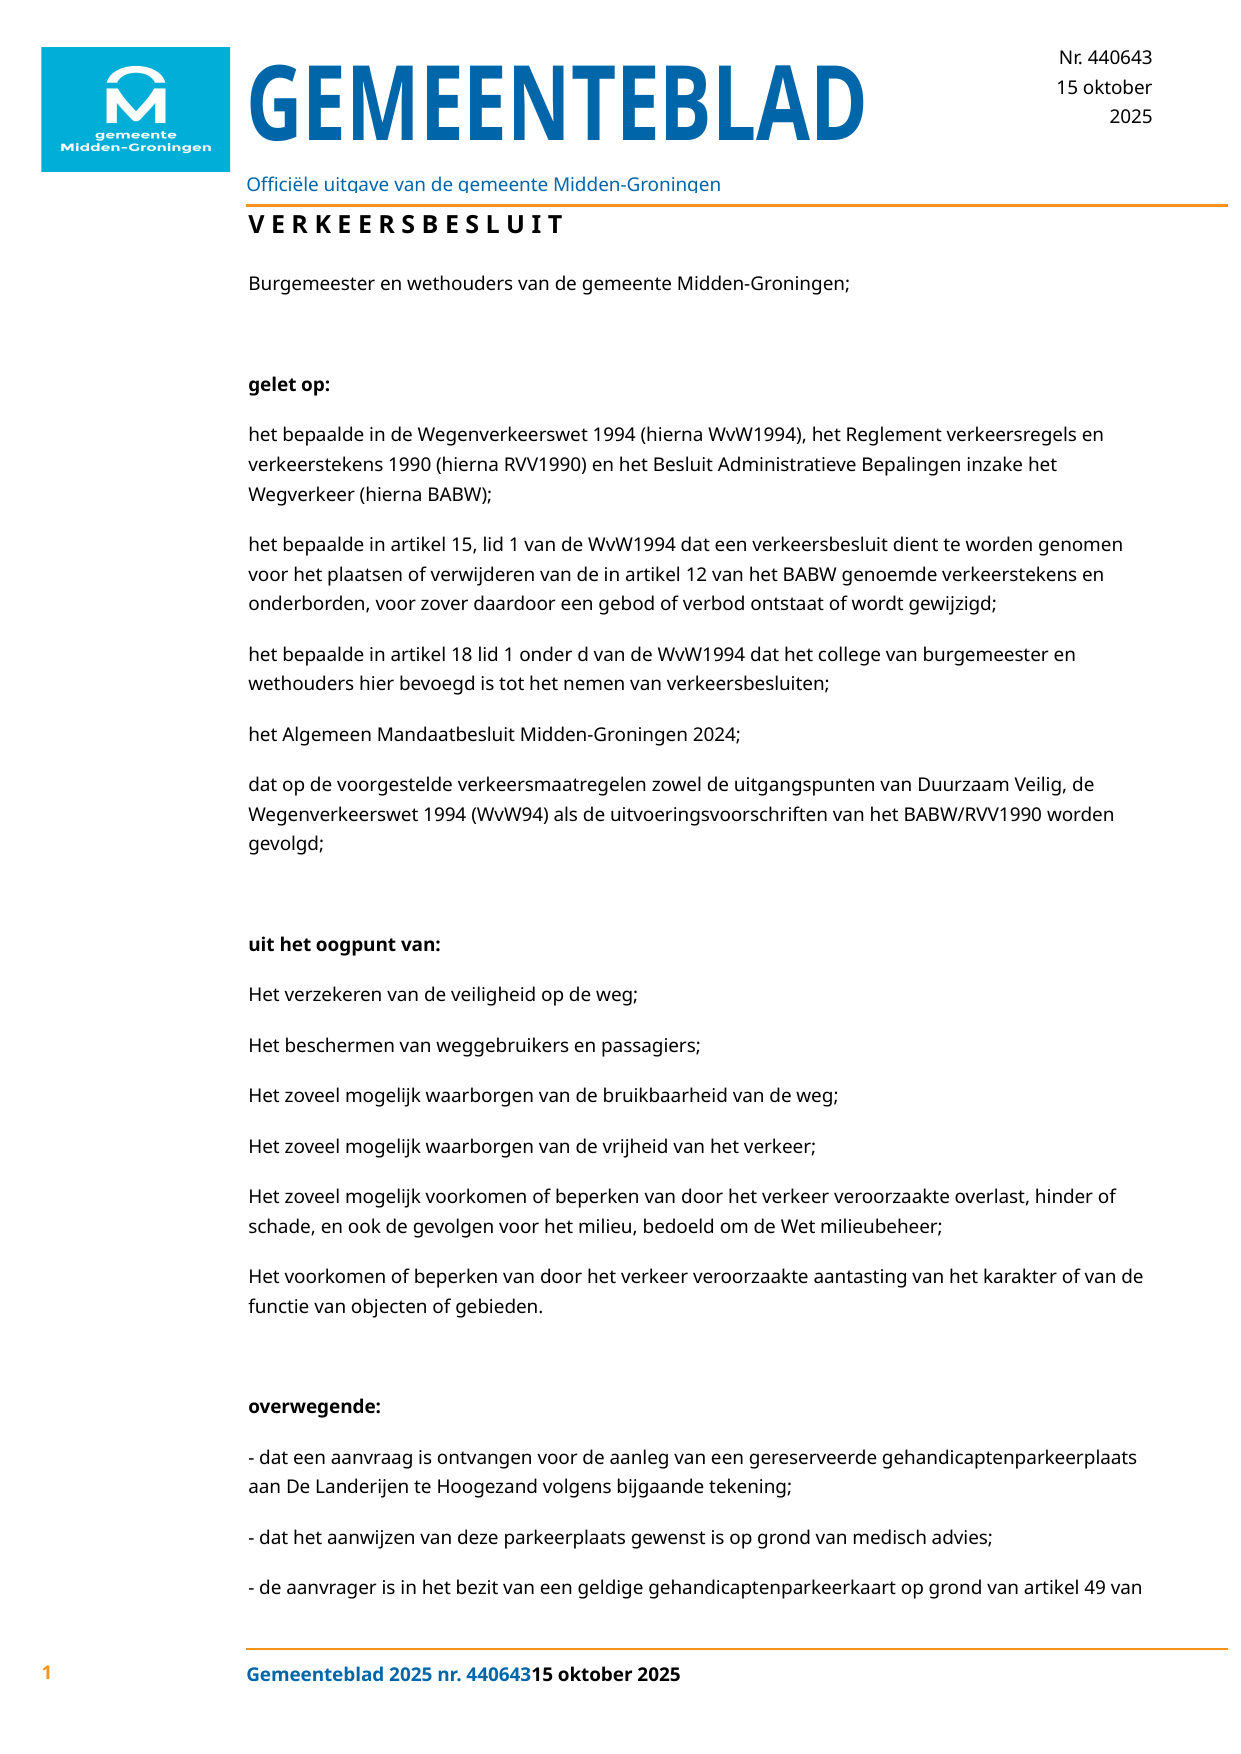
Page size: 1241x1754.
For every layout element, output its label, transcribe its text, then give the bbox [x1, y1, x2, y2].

text Burgemeester en wethouders van de gemeente Midden-Groningen; [248, 270, 1152, 296]
text V E R K E E R S B E S L U I T [248, 207, 1152, 241]
text overwegende: [248, 1394, 1152, 1419]
text het bepaalde in de Wegenverkeerswet 1994 (hierna WvW1994), het Reglement verkeersregels en verkeerstekens 1990 (hierna RVV1990) en het Besluit Administratieve Bepalingen inzake het Wegverkeer (hierna BABW); [248, 422, 1152, 506]
picture [107, 89, 165, 122]
text - dat een aanvraag is ontvangen voor de aanleg van een gereserveerde gehandicaptenparkeerplaats aan De Landerijen te Hoogezand volgens bijgaande tekening; [248, 1444, 1152, 1499]
picture [108, 66, 164, 82]
text - dat het aanwijzen van deze parkeerplaats gewenst is op grond van medisch advies; [248, 1524, 1152, 1550]
text gelet op: [248, 371, 1152, 397]
text - de aanvrager is in het bezit van een geldige gehandicaptenparkeerkaart op grond van artikel 49 van [248, 1574, 1152, 1600]
text uit het oogpunt van: [248, 931, 1152, 957]
text Het zoveel mogelijk waarborgen van de bruikbaarheid van de weg; [248, 1082, 1152, 1108]
text dat op de voorgestelde verkeersmaatregelen zowel de uitgangspunten van Duurzaam Veilig, de Wegenverkeerswet 1994 (WvW94) als de uitvoeringsvoorschriften van het BABW/RVV1990 worden gevolgd; [248, 771, 1152, 856]
text het bepaalde in artikel 15, lid 1 van de WvW1994 dat een verkeersbesluit dient te worden genomen voor het plaatsen of verwijderen van de in artikel 12 van het BABW genoemde verkeerstekens en onderborden, voor zover daardoor een gebod of verbod ontstaat of wordt gewijzigd; [248, 531, 1152, 616]
text Het voorkomen of beperken van door het verkeer veroorzaakte aantasting van het karakter of van de functie van objecten of gebieden. [248, 1263, 1152, 1318]
text Het zoveel mogelijk waarborgen van de vrijheid van het verkeer; [248, 1133, 1152, 1158]
text Het verzekeren van de veiligheid op de weg; [248, 982, 1152, 1007]
text het Algemeen Mandaatbesluit Midden-Groningen 2024; [248, 721, 1152, 746]
picture [184, 146, 190, 153]
text Het zoveel mogelijk voorkomen of beperken van door het verkeer veroorzaakte overlast, hinder of schade, en ook de gevolgen voor het milieu, bedoeld om de Wet milieubeheer; [248, 1183, 1152, 1238]
text het bepaalde in artikel 18 lid 1 onder d van de WvW1994 dat het college van burgemeester en wethouders hier bevoegd is tot het nemen van verkeersbesluiten; [248, 641, 1152, 696]
text Het beschermen van weggebruikers en passagiers; [248, 1032, 1152, 1058]
